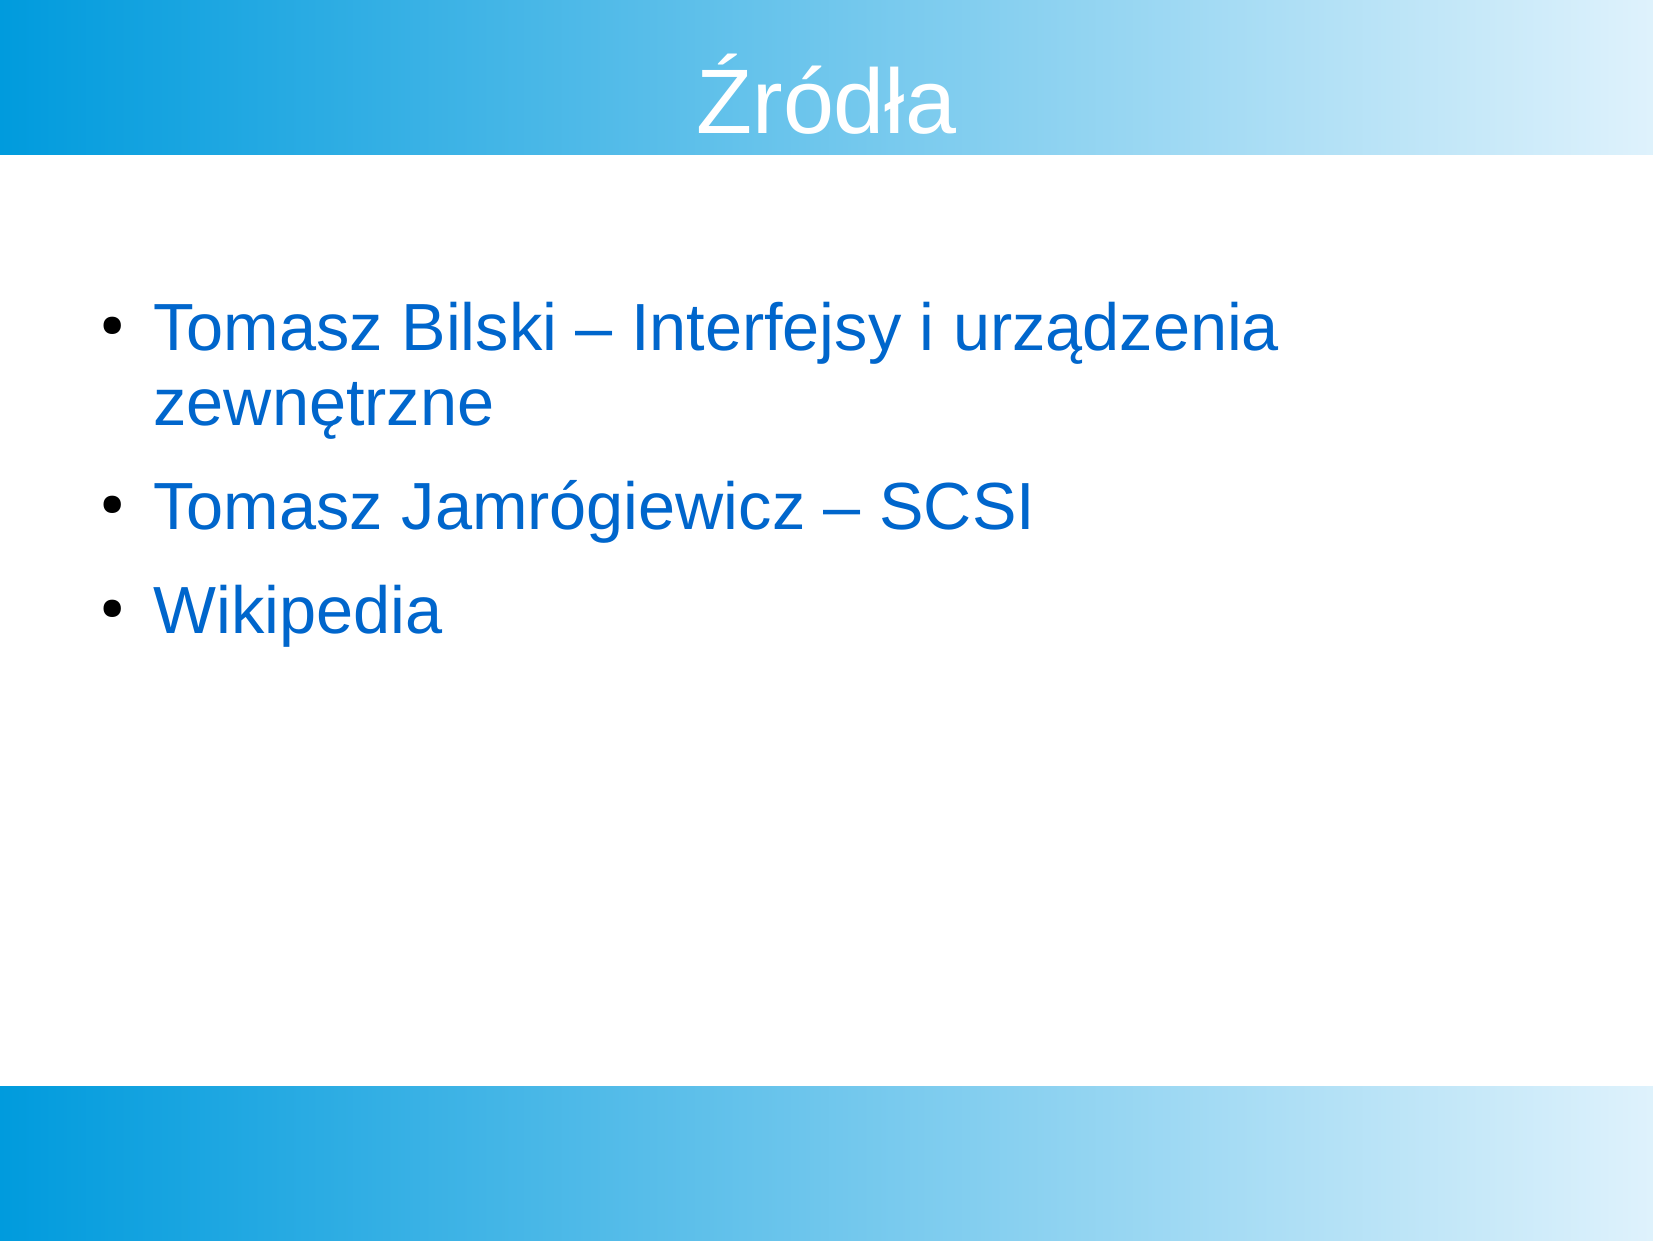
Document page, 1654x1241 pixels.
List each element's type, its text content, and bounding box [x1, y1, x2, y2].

list Tomasz Bilski – Interfejsy i urządzenia zewnętrzne Tomasz Jamrógiewicz – SCSI Wikipedia [82, 290, 1571, 1010]
title Źródła [82, 49, 1571, 155]
